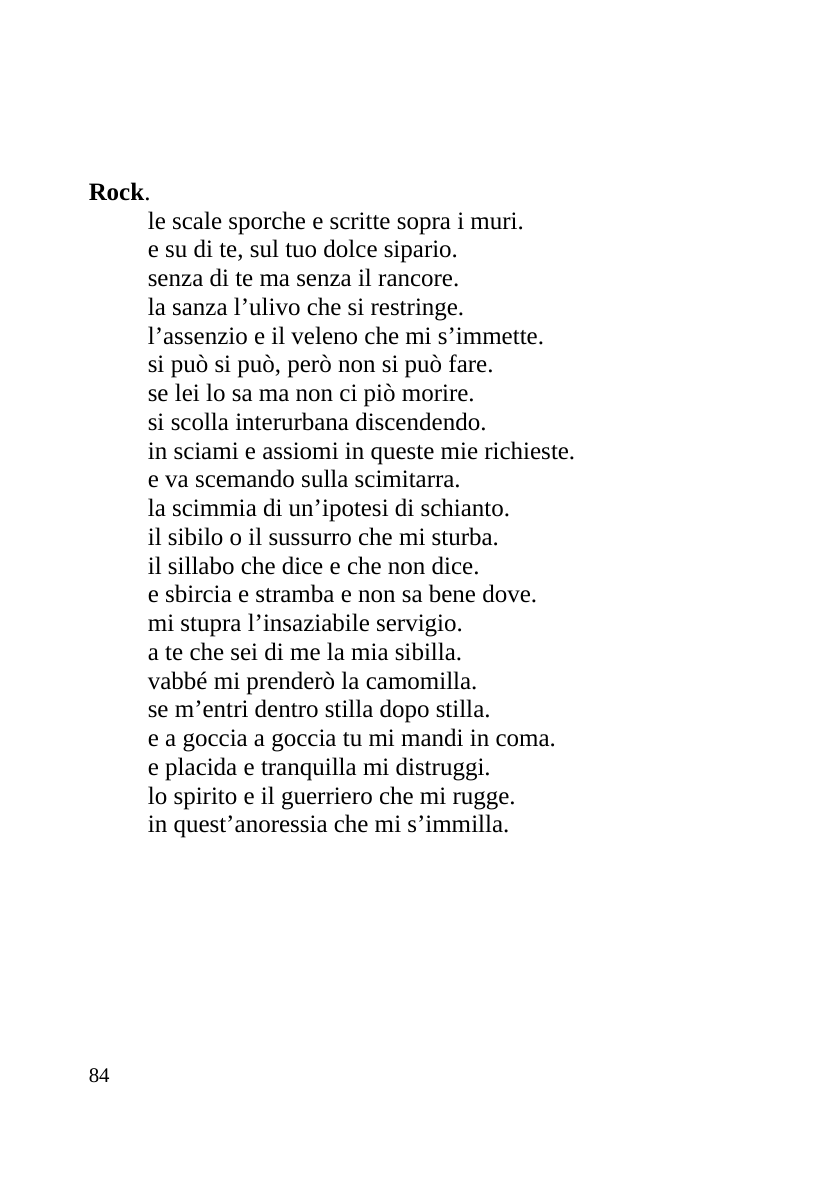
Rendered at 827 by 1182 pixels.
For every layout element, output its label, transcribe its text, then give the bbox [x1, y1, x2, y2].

text l’assenzio e il veleno che mi s’immette. [148, 321, 738, 349]
text le scale sporche e scritte sopra i muri. [148, 206, 738, 234]
text la sanza l’ulivo che si restringe. [148, 292, 738, 321]
text si può si può, però non si può fare. [148, 349, 738, 378]
text e sbircia e stramba e non sa bene dove. [148, 579, 738, 608]
text vabbé mi prenderò la camomilla. [148, 666, 738, 694]
text si scolla interurbana discendendo. [148, 407, 738, 436]
text il sibilo o il sussurro che mi sturba. [148, 522, 738, 551]
text se lei lo sa ma non ci piò morire. [148, 378, 738, 407]
text e va scemando sulla scimitarra. [148, 464, 738, 493]
text mi stupra l’insaziabile servigio. [148, 608, 738, 637]
text e placida e tranquilla mi distruggi. [148, 752, 738, 781]
text in quest’anoressia che mi s’immilla. [148, 809, 738, 838]
text senza di te ma senza il rancore. [148, 263, 738, 292]
text in sciami e assiomi in queste mie richieste. [148, 436, 738, 464]
text lo spirito e il guerriero che mi rugge. [148, 781, 738, 809]
text Rock. [88, 177, 738, 206]
text e a goccia a goccia tu mi mandi in coma. [148, 723, 738, 752]
text la scimmia di un’ipotesi di schianto. [148, 493, 738, 522]
text il sillabo che dice e che non dice. [148, 551, 738, 579]
text a te che sei di me la mia sibilla. [148, 637, 738, 666]
text e su di te, sul tuo dolce sipario. [148, 234, 738, 263]
text se m’entri dentro stilla dopo stilla. [148, 694, 738, 723]
